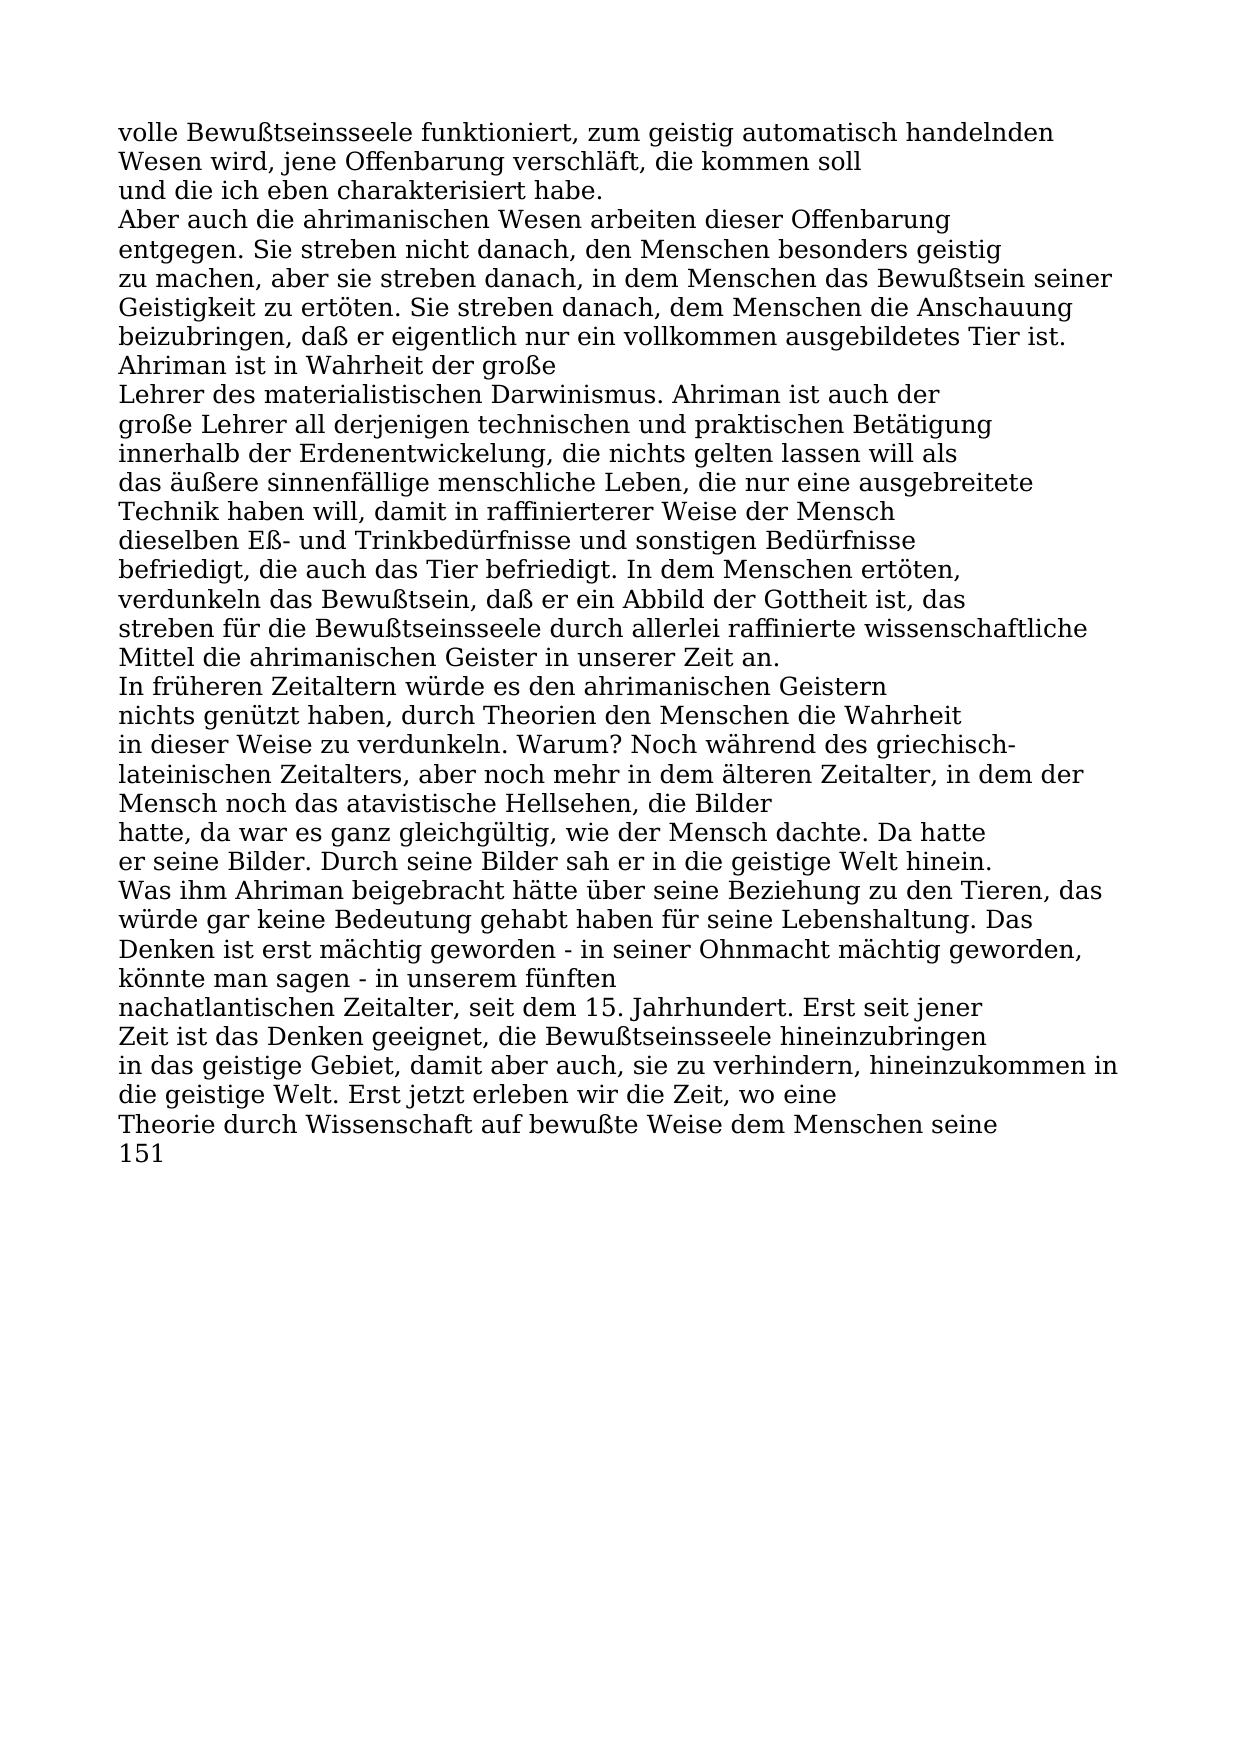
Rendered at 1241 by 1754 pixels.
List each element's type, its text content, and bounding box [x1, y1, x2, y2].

text 151 [118, 1139, 1122, 1168]
text hatte, da war es ganz gleichgültig, wie der Mensch dachte. Da hatte [118, 818, 1122, 847]
text das äußere sinnenfällige menschliche Leben, die nur eine ausgebreitete Technik haben will, damit in raffinierterer Weise der Mensch [118, 468, 1122, 526]
text Lehrer des materialistischen Darwinismus. Ahriman ist auch der [118, 381, 1122, 410]
text in dieser Weise zu verdunkeln. Warum? Noch während des griechisch-lateinischen Zeitalters, aber noch mehr in dem älteren Zeitalter, in dem der Mensch noch das atavistische Hellsehen, die Bilder [118, 731, 1122, 818]
text Theorie durch Wissenschaft auf bewußte Weise dem Menschen seine [118, 1110, 1122, 1139]
text streben für die Bewußtseinsseele durch allerlei raffinierte wissenschaftliche Mittel die ahrimanischen Geister in unserer Zeit an. [118, 614, 1122, 672]
text und die ich eben charakterisiert habe. [118, 176, 1122, 206]
text zu machen, aber sie streben danach, in dem Menschen das Bewußtsein seiner Geistigkeit zu ertöten. Sie streben danach, dem Menschen die Anschauung beizubringen, daß er eigentlich nur ein vollkommen ausgebildetes Tier ist. Ahriman ist in Wahrheit der große [118, 264, 1122, 381]
text nichts genützt haben, durch Theorien den Menschen die Wahrheit [118, 701, 1122, 731]
text innerhalb der Erdenentwickelung, die nichts gelten lassen will als [118, 439, 1122, 468]
text In früheren Zeitaltern würde es den ahrimanischen Geistern [118, 672, 1122, 701]
text befriedigt, die auch das Tier befriedigt. In dem Menschen ertöten, [118, 556, 1122, 585]
text entgegen. Sie streben nicht danach, den Menschen besonders geistig [118, 235, 1122, 264]
text volle Bewußtseinsseele funktioniert, zum geistig automatisch handelnden Wesen wird, jene Offenbarung verschläft, die kommen soll [118, 118, 1122, 176]
text Aber auch die ahrimanischen Wesen arbeiten dieser Offenbarung [118, 206, 1122, 235]
text Zeit ist das Denken geeignet, die Bewußtseinsseele hineinzubringen [118, 1022, 1122, 1051]
text nachatlantischen Zeitalter, seit dem 15. Jahrhundert. Erst seit jener [118, 993, 1122, 1022]
text verdunkeln das Bewußtsein, daß er ein Abbild der Gottheit ist, das [118, 585, 1122, 614]
text Was ihm Ahriman beigebracht hätte über seine Beziehung zu den Tieren, das würde gar keine Bedeutung gehabt haben für seine Lebenshaltung. Das Denken ist erst mächtig geworden - in seiner Ohnmacht mächtig geworden, könnte man sagen - in unserem fünften [118, 876, 1122, 993]
text dieselben Eß- und Trinkbedürfnisse und sonstigen Bedürfnisse [118, 526, 1122, 556]
text große Lehrer all derjenigen technischen und praktischen Betätigung [118, 410, 1122, 439]
text in das geistige Gebiet, damit aber auch, sie zu verhindern, hineinzukommen in die geistige Welt. Erst jetzt erleben wir die Zeit, wo eine [118, 1051, 1122, 1110]
text er seine Bilder. Durch seine Bilder sah er in die geistige Welt hinein. [118, 847, 1122, 876]
